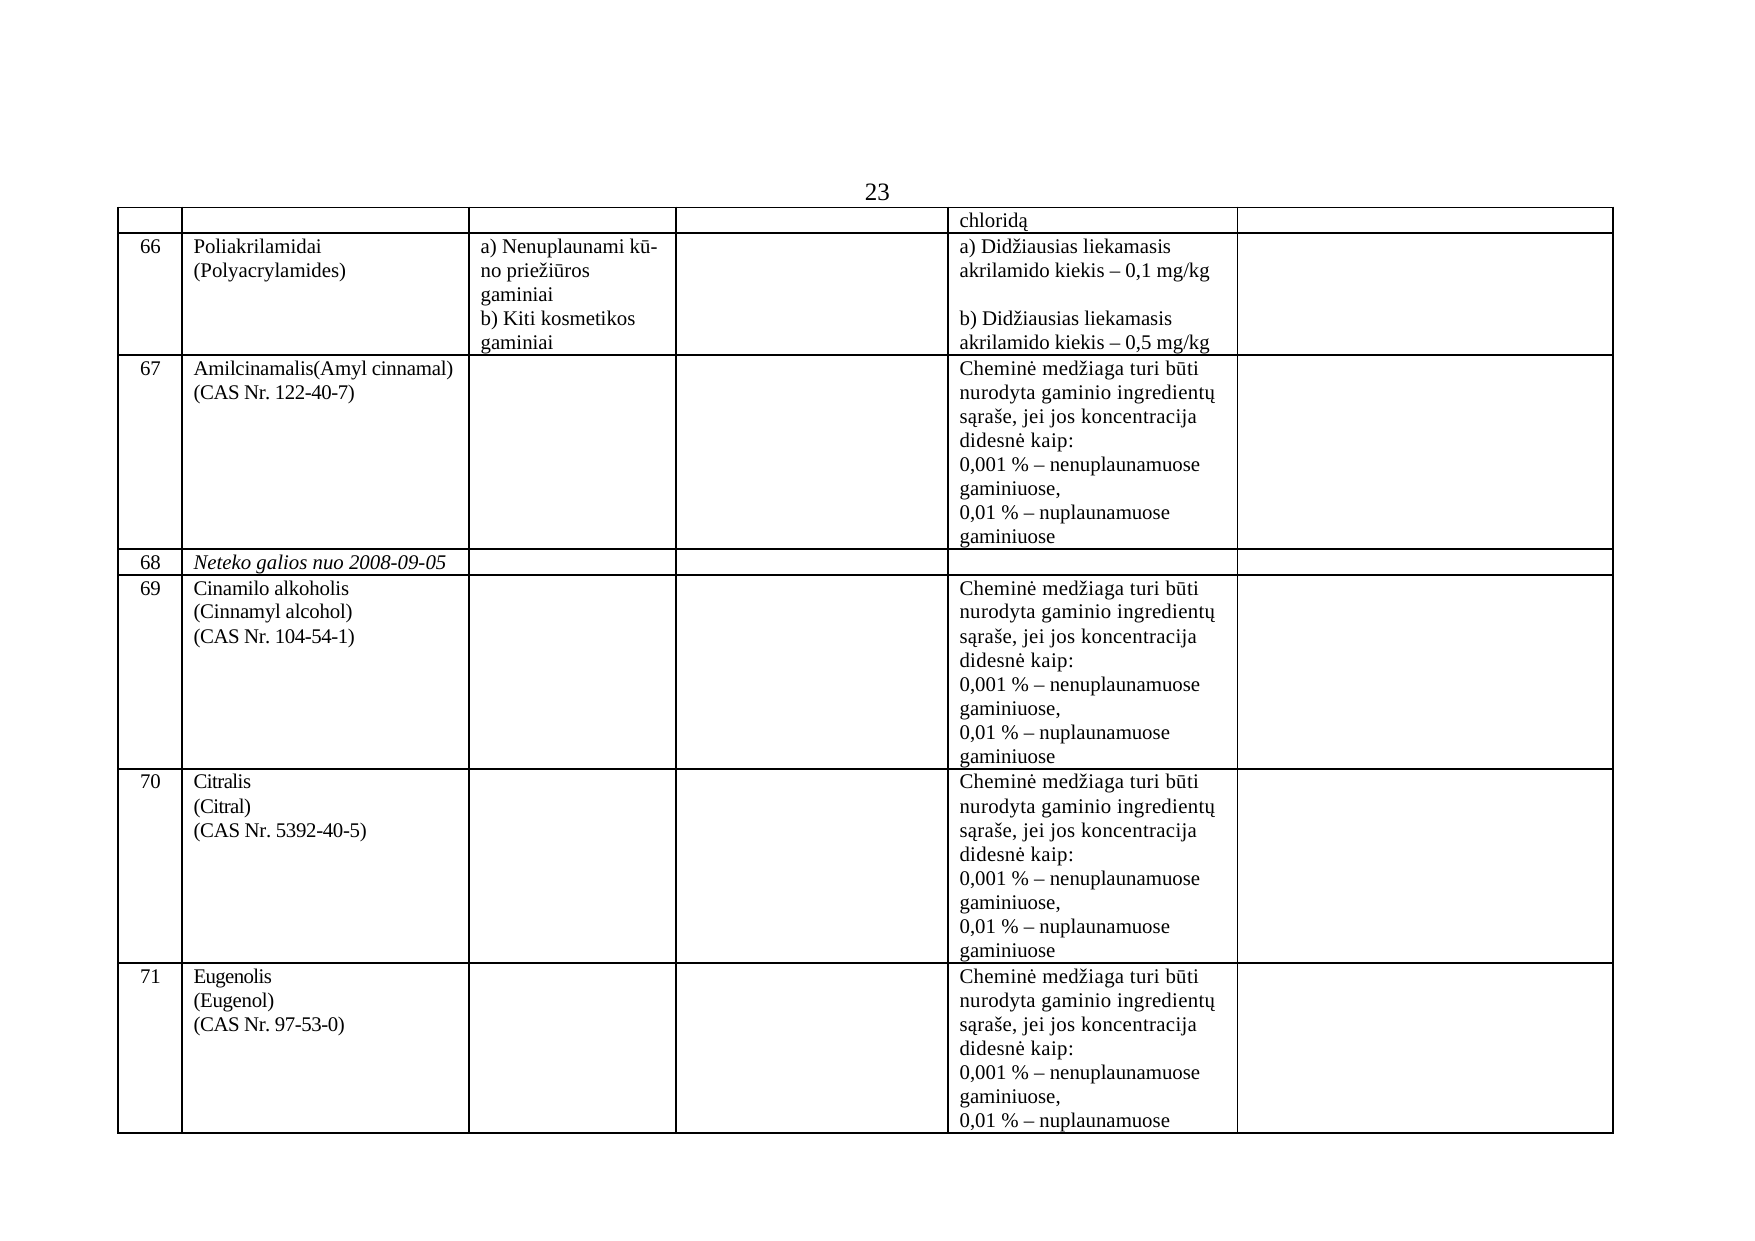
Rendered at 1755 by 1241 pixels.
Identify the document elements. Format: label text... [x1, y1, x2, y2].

table_cell [119, 306, 181, 354]
table_cell [677, 964, 947, 1132]
table_cell [470, 550, 675, 574]
table_cell Cheminė medžiaga turi būti nurodyta gaminio ingredientų sąraše, jei jos koncentracija didesnė kaip: 0,001 % – nenuplaunamuose gaminiuose, 0,01 % – nuplaunamuose gaminiuose [949, 770, 1237, 962]
table_cell [1238, 306, 1612, 354]
table_cell [470, 356, 675, 548]
table_cell [1614, 232, 1754, 306]
table_cell [1238, 550, 1612, 574]
table_cell 71 [119, 964, 181, 1132]
table_cell [470, 576, 675, 768]
table_cell 67 [119, 356, 181, 548]
table_cell [677, 208, 947, 232]
table_cell chloridą [949, 208, 1237, 232]
table_cell [470, 964, 675, 1132]
table_cell [1238, 964, 1612, 1132]
table_cell b) Didžiausias liekamasis akrilamido kiekis – 0,5 mg/kg [949, 306, 1237, 354]
table_cell [677, 550, 947, 574]
table_cell [677, 576, 947, 768]
table_cell [470, 770, 675, 962]
table_cell [677, 356, 947, 548]
table_cell [119, 208, 181, 232]
table_cell [1238, 770, 1612, 962]
table_cell [1238, 576, 1612, 768]
table_cell Poliakrilamidai (Polyacrylamides) [183, 234, 468, 306]
table_cell [1614, 548, 1754, 574]
table_cell Citralis (Citral) (CAS Nr. 5392-40-5) [183, 770, 468, 962]
table_cell Cheminė medžiaga turi būti nurodyta gaminio ingredientų sąraše, jei jos koncentracija didesnė kaip: 0,001 % – nenuplaunamuose gaminiuose, 0,01 % – nuplaunamuose gaminiuose [949, 356, 1237, 548]
table_cell [677, 234, 947, 306]
table_cell Cheminė medžiaga turi būti nurodyta gaminio ingredientų sąraše, jei jos koncentracija didesnė kaip: 0,001 % – nenuplaunamuose gaminiuose, 0,01 % – nuplaunamuose gaminiuose [949, 576, 1237, 768]
table_cell a) Nenuplaunami kū-no priežiūros gaminiai [470, 234, 675, 306]
table_cell Cinamilo alkoholis (Cinnamyl alcohol) (CAS Nr. 104-54-1) [183, 576, 468, 768]
table_cell 68 [119, 550, 181, 574]
table_cell Amilcinamalis(Amyl cinnamal) (CAS Nr. 122-40-7) [183, 356, 468, 548]
table_cell [1614, 207, 1754, 232]
table_cell [677, 306, 947, 354]
table_cell [949, 550, 1237, 574]
table_cell 66 [119, 234, 181, 306]
table_cell [183, 208, 468, 232]
table_cell [1238, 356, 1612, 548]
table_cell Neteko galios nuo 2008-09-05 [183, 550, 468, 574]
table_cell [1614, 306, 1754, 354]
table_cell Cheminė medžiaga turi būti nurodyta gaminio ingredientų sąraše, jei jos koncentracija didesnė kaip: 0,001 % – nenuplaunamuose gaminiuose, 0,01 % – nuplaunamuose [949, 964, 1237, 1132]
table_cell [1238, 208, 1612, 232]
table_cell [677, 770, 947, 962]
table_cell [1614, 354, 1754, 548]
table_cell 69 [119, 576, 181, 768]
table_cell [1238, 234, 1612, 306]
table_cell a) Didžiausias liekamasis akrilamido kiekis – 0,1 mg/kg [949, 234, 1237, 306]
table_cell b) Kiti kosmetikos gaminiai [470, 306, 675, 354]
table_cell 70 [119, 770, 181, 962]
table_cell [183, 306, 468, 354]
table_cell [1614, 574, 1754, 768]
table_cell [1614, 768, 1754, 962]
table_cell Eugenolis (Eugenol) (CAS Nr. 97-53-0) [183, 964, 468, 1132]
table_cell [470, 208, 675, 232]
table_cell [1614, 962, 1754, 1132]
